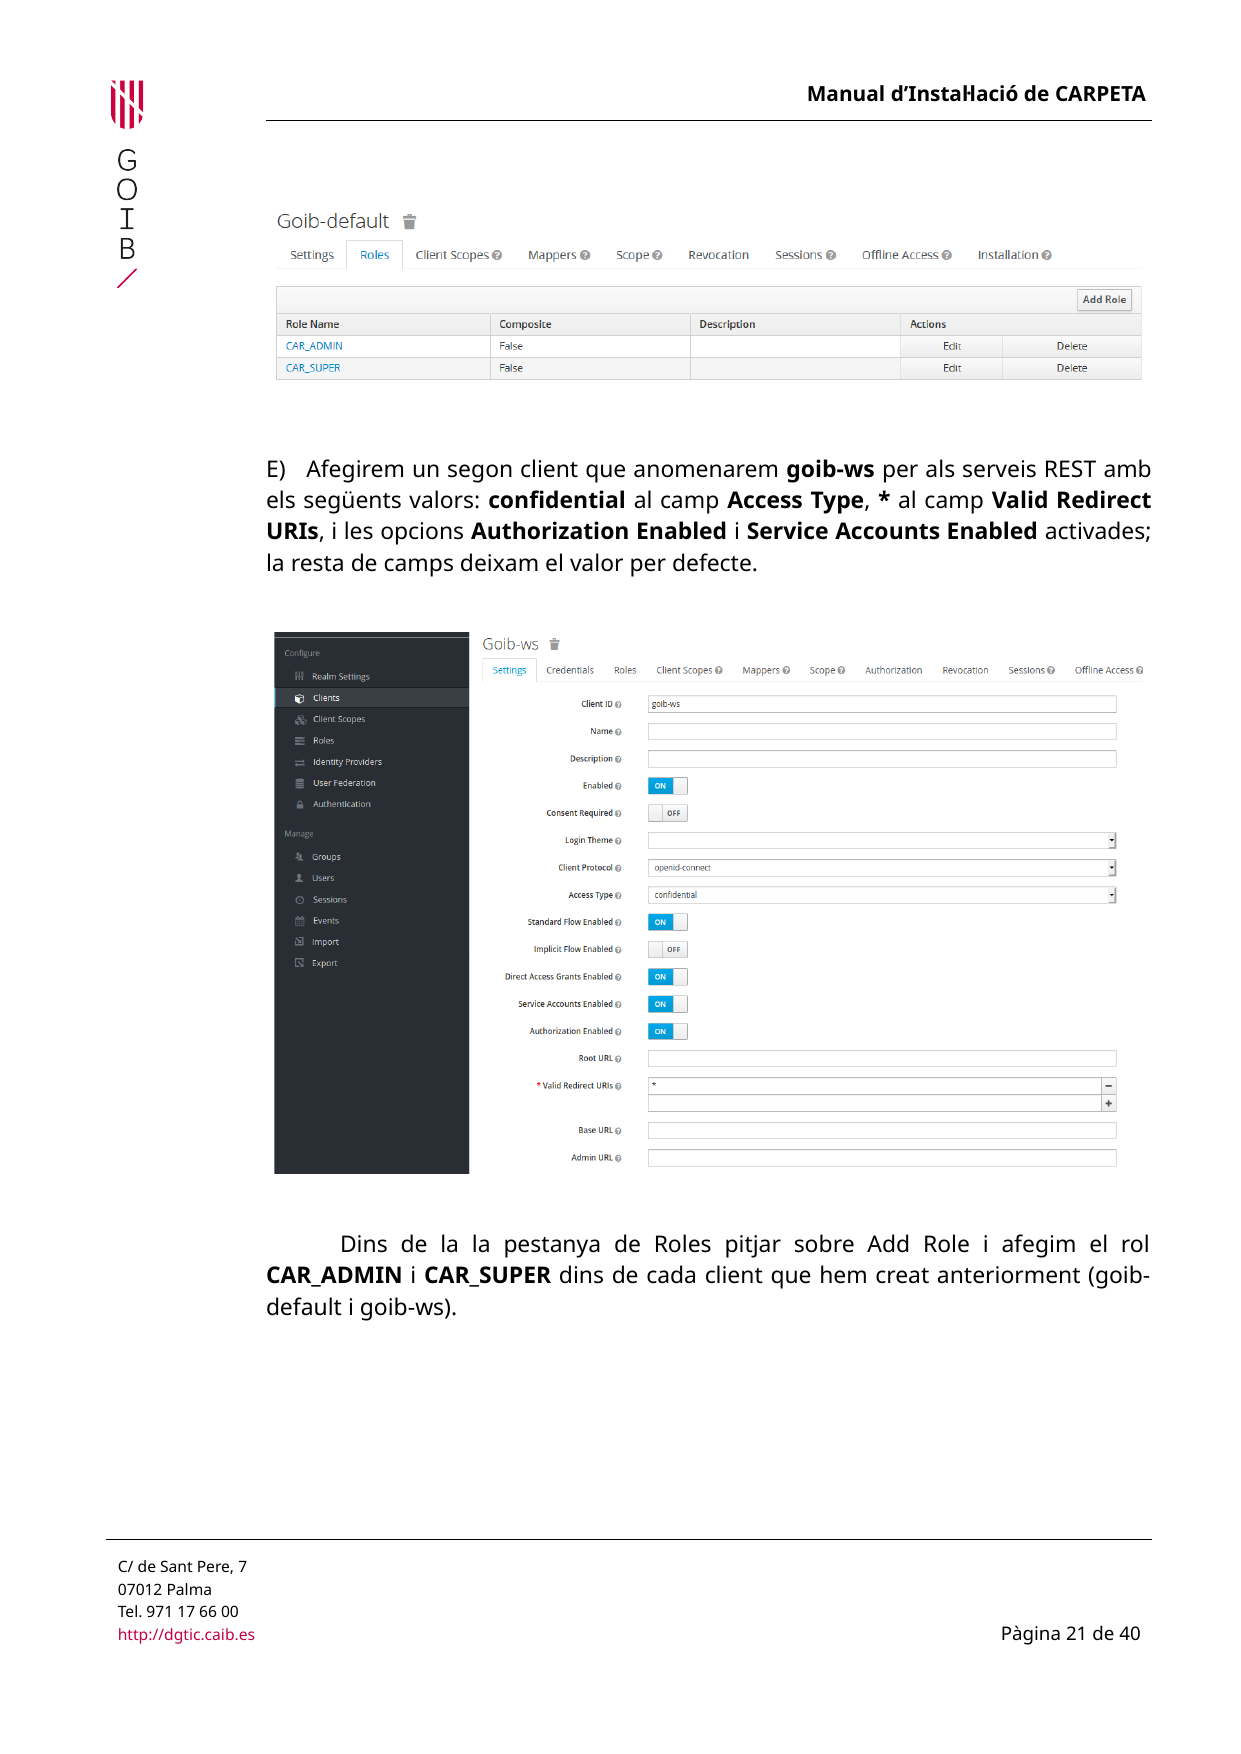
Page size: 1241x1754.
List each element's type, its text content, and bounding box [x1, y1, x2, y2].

picture [82, 57, 172, 319]
list Dins de la la pestanya de Roles pitjar sobre Add Role i afegim el rol CAR_ADMIN i CAR_SUPER dins de cada client que hem creat anteriorment (goib-default i goib-ws). [266, 1228, 1152, 1322]
picture [274, 632, 1143, 1174]
list Afegirem un segon client que anomenarem goib-ws per als serveis REST amb els següents valors: confidential al camp Access Type, * al camp Valid Redirect URIs, i les opcions Authorization Enabled i Service Accounts Enabled activades; la resta de camps deixam el valor per defecte. [266, 453, 1152, 578]
picture [265, 199, 1152, 398]
